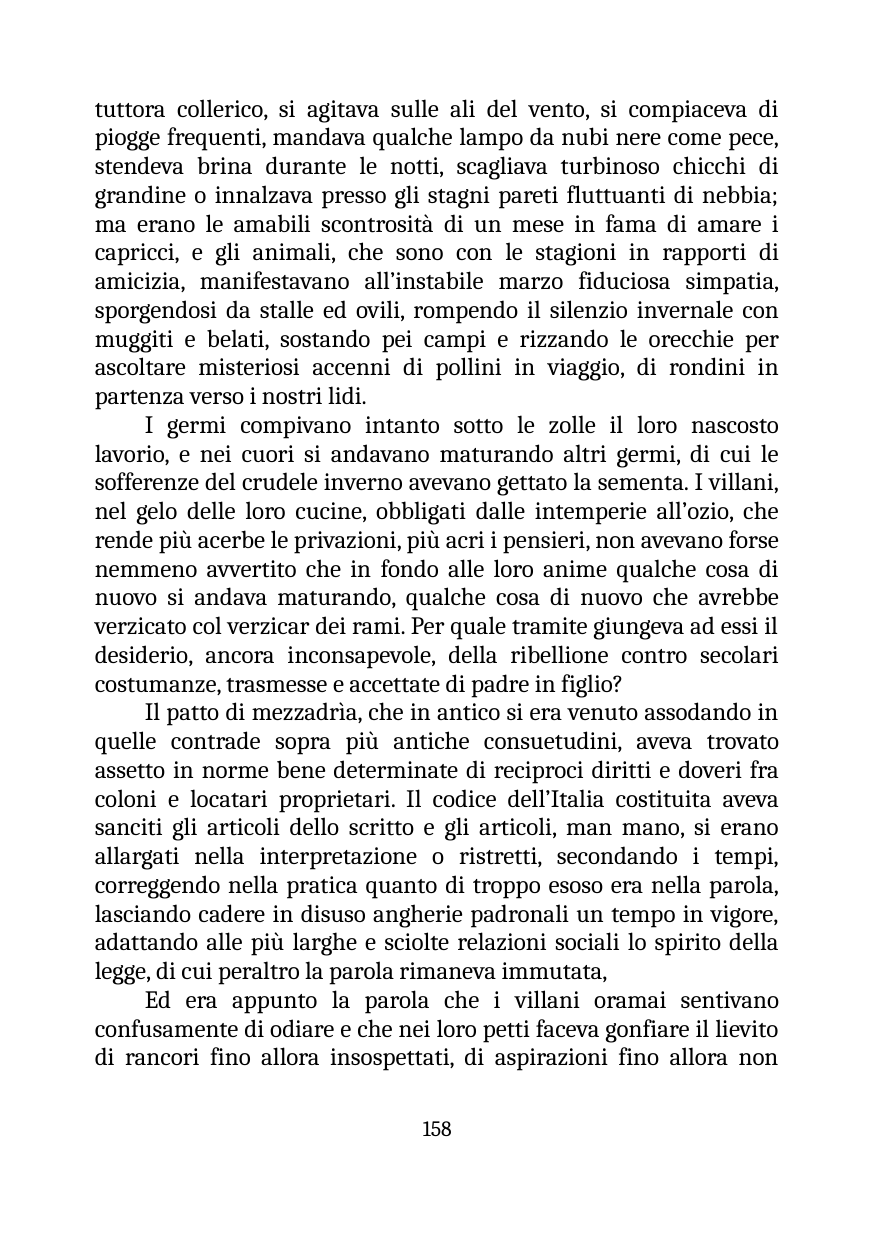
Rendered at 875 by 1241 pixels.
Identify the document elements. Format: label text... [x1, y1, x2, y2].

text tuttora collerico, si agitava sulle ali del vento, si compiaceva di piogge frequenti, mandava qualche lampo da nubi nere come pece, stendeva brina durante le notti, scagliava turbinoso chicchi di grandine o innalzava presso gli stagni pareti fluttuanti di nebbia; ma erano le amabili scontrosità di un mese in fama di amare i capricci, e gli animali, che sono con le stagioni in rapporti di amicizia, manifestavano all’instabile marzo fiduciosa simpatia, sporgendosi da stalle ed ovili, rompendo il silenzio invernale con muggiti e belati, sostando pei campi e rizzando le orecchie per ascoltare misteriosi accenni di pollini in viaggio, di rondini in partenza verso i nostri lidi. [94, 94, 779, 411]
text Il patto di mezzadrìa, che in antico si era venuto assodando in quelle contrade sopra più antiche consuetudini, aveva trovato assetto in norme bene determinate di reciproci diritti e doveri fra coloni e locatari proprietari. Il codice dell’Italia costituita aveva sanciti gli articoli dello scritto e gli articoli, man mano, si erano allargati nella interpretazione o ristretti, secondando i tempi, correggendo nella pratica quanto di troppo esoso era nella parola, lasciando cadere in disuso angherie padronali un tempo in vigore, adattando alle più larghe e sciolte relazioni sociali lo spirito della legge, di cui peraltro la parola rimaneva immutata, [94, 698, 779, 986]
text I germi compivano intanto sotto le zolle il loro nascosto lavorio, e nei cuori si andavano maturando altri germi, di cui le sofferenze del crudele inverno avevano gettato la sementa. I villani, nel gelo delle loro cucine, obbligati dalle intemperie all’ozio, che rende più acerbe le privazioni, più acri i pensieri, non avevano forse nemmeno avvertito che in fondo alle loro anime qualche cosa di nuovo si andava maturando, qualche cosa di nuovo che avrebbe verzicato col verzicar dei rami. Per quale tramite giungeva ad essi il desiderio, ancora inconsapevole, della ribellione contro secolari costumanze, trasmesse e accettate di padre in figlio? [94, 411, 779, 698]
text Ed era appunto la parola che i villani oramai sentivano confusamente di odiare e che nei loro petti faceva gonfiare il lievito di rancori fino allora insospettati, di aspirazioni fino allora non [94, 986, 779, 1072]
